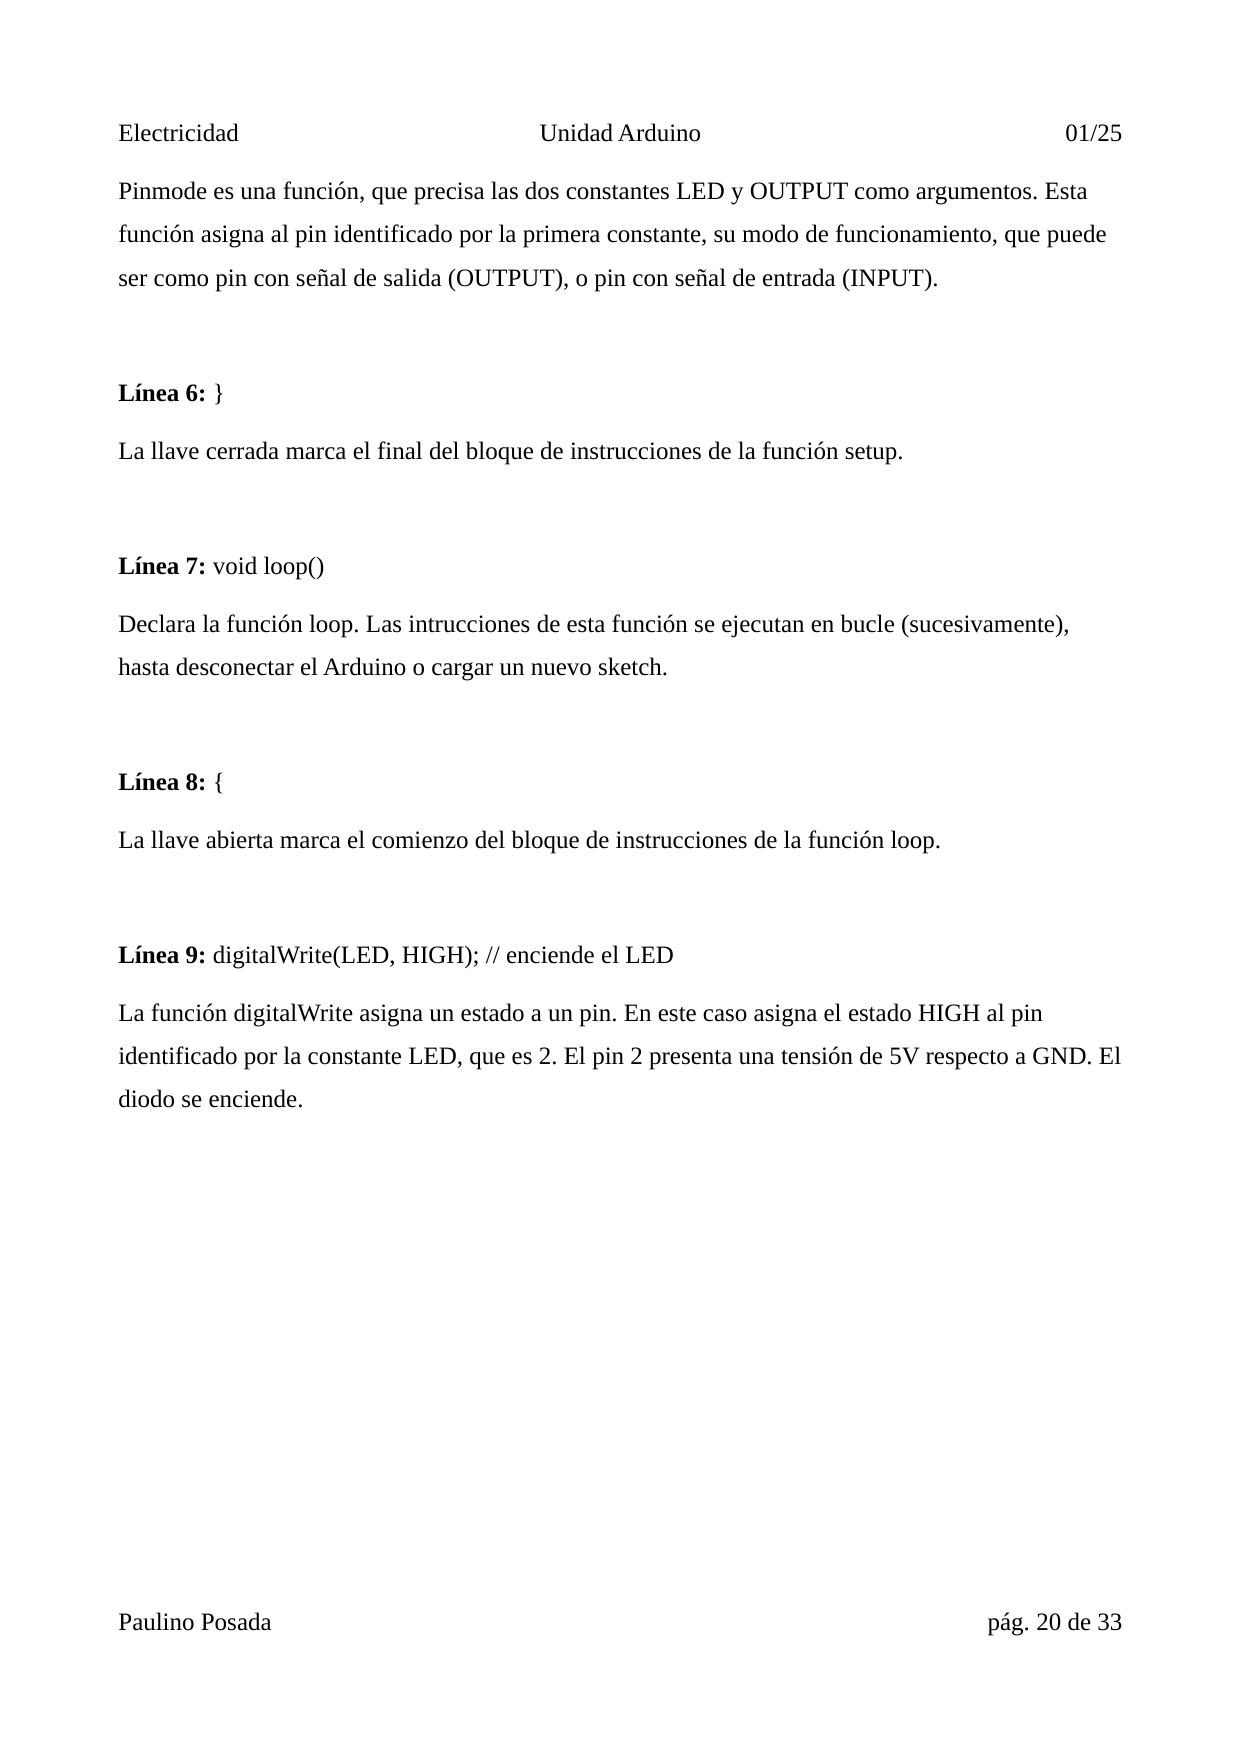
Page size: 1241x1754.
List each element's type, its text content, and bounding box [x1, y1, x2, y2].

text La función digitalWrite asigna un estado a un pin. En este caso asigna el estado HIGH al pin identificado por la constante LED, que es 2. El pin 2 presenta una tensión de 5V respecto a GND. El diodo se enciende. [118, 998, 1122, 1113]
text Línea 7: void loop() [118, 551, 1122, 580]
text La llave cerrada marca el final del bloque de instrucciones de la función setup. [118, 436, 1122, 464]
text Pinmode es una función, que precisa las dos constantes LED y OUTPUT como argumentos. Esta función asigna al pin identificado por la primera constante, su modo de funcionamiento, que puede ser como pin con señal de salida (OUTPUT), o pin con señal de entrada (INPUT). [118, 176, 1122, 291]
text Declara la función loop. Las intrucciones de esta función se ejecutan en bucle (sucesivamente), hasta desconectar el Arduino o cargar un nuevo sketch. [118, 609, 1122, 681]
text Línea 6: } [118, 378, 1122, 407]
text Línea 8: { [118, 767, 1122, 796]
text Línea 9: digitalWrite(LED, HIGH); // enciende el LED [118, 941, 1122, 969]
text La llave abierta marca el comienzo del bloque de instrucciones de la función loop. [118, 825, 1122, 854]
